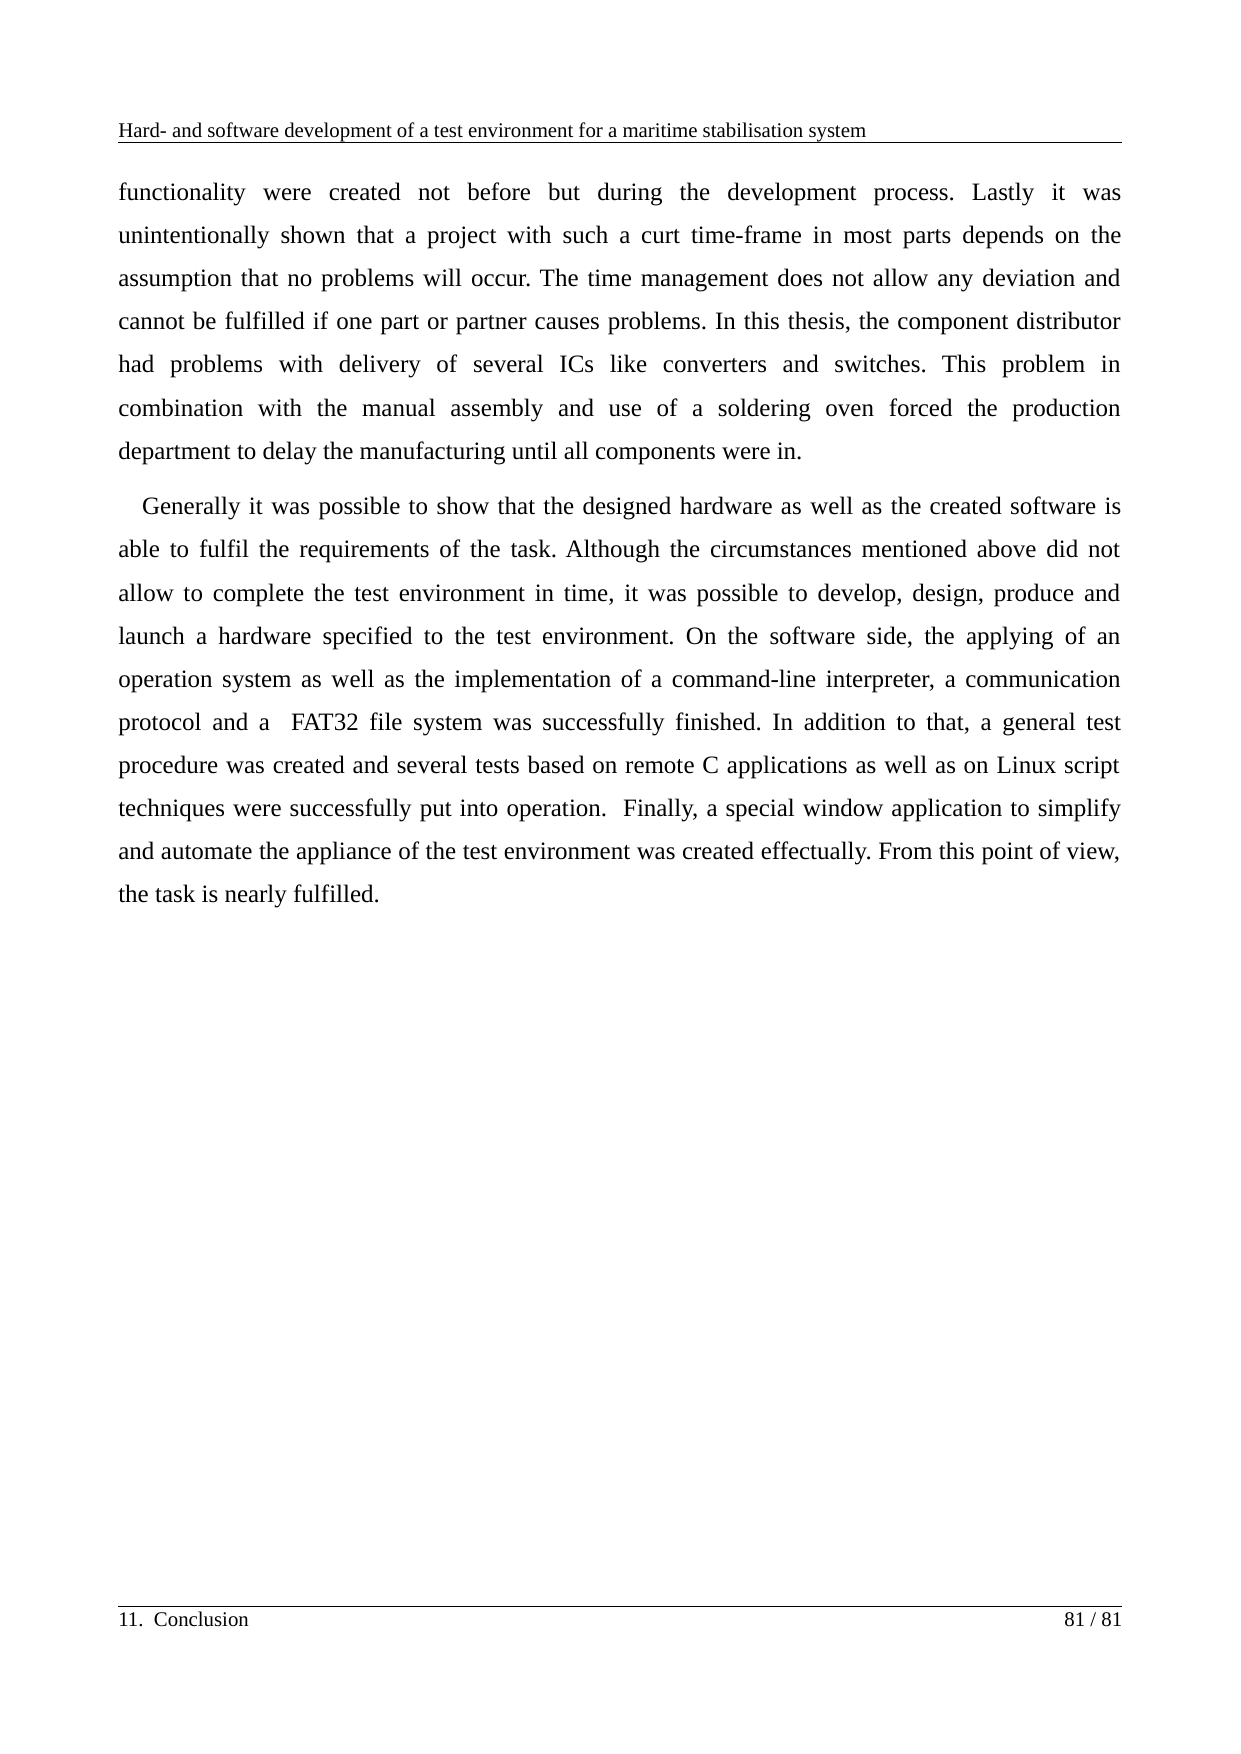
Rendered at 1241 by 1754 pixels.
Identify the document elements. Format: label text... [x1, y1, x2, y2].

text Generally it was possible to show that the designed hardware as well as the created software is able to fulfil the requirements of the task. Although the circumstances mentioned above did not allow to complete the test environment in time, it was possible to develop, design, produce and launch a hardware specified to the test environment. On the software side, the applying of an operation system as well as the implementation of a command-line interpreter, a communication protocol and a FAT32 file system was successfully finished. In addition to that, a general test procedure was created and several tests based on remote C applications as well as on Linux script techniques were successfully put into operation. Finally, a special window application to simplify and automate the appliance of the test environment was created effectually. From this point of view, the task is nearly fulfilled. [118, 491, 1122, 908]
text functionality were created not before but during the development process. Lastly it was unintentionally shown that a project with such a curt time-frame in most parts depends on the assumption that no problems will occur. The time management does not allow any deviation and cannot be fulfilled if one part or partner causes problems. In this thesis, the component distributor had problems with delivery of several ICs like converters and switches. This problem in combination with the manual assembly and use of a soldering oven forced the production department to delay the manufacturing until all components were in. [118, 177, 1122, 464]
